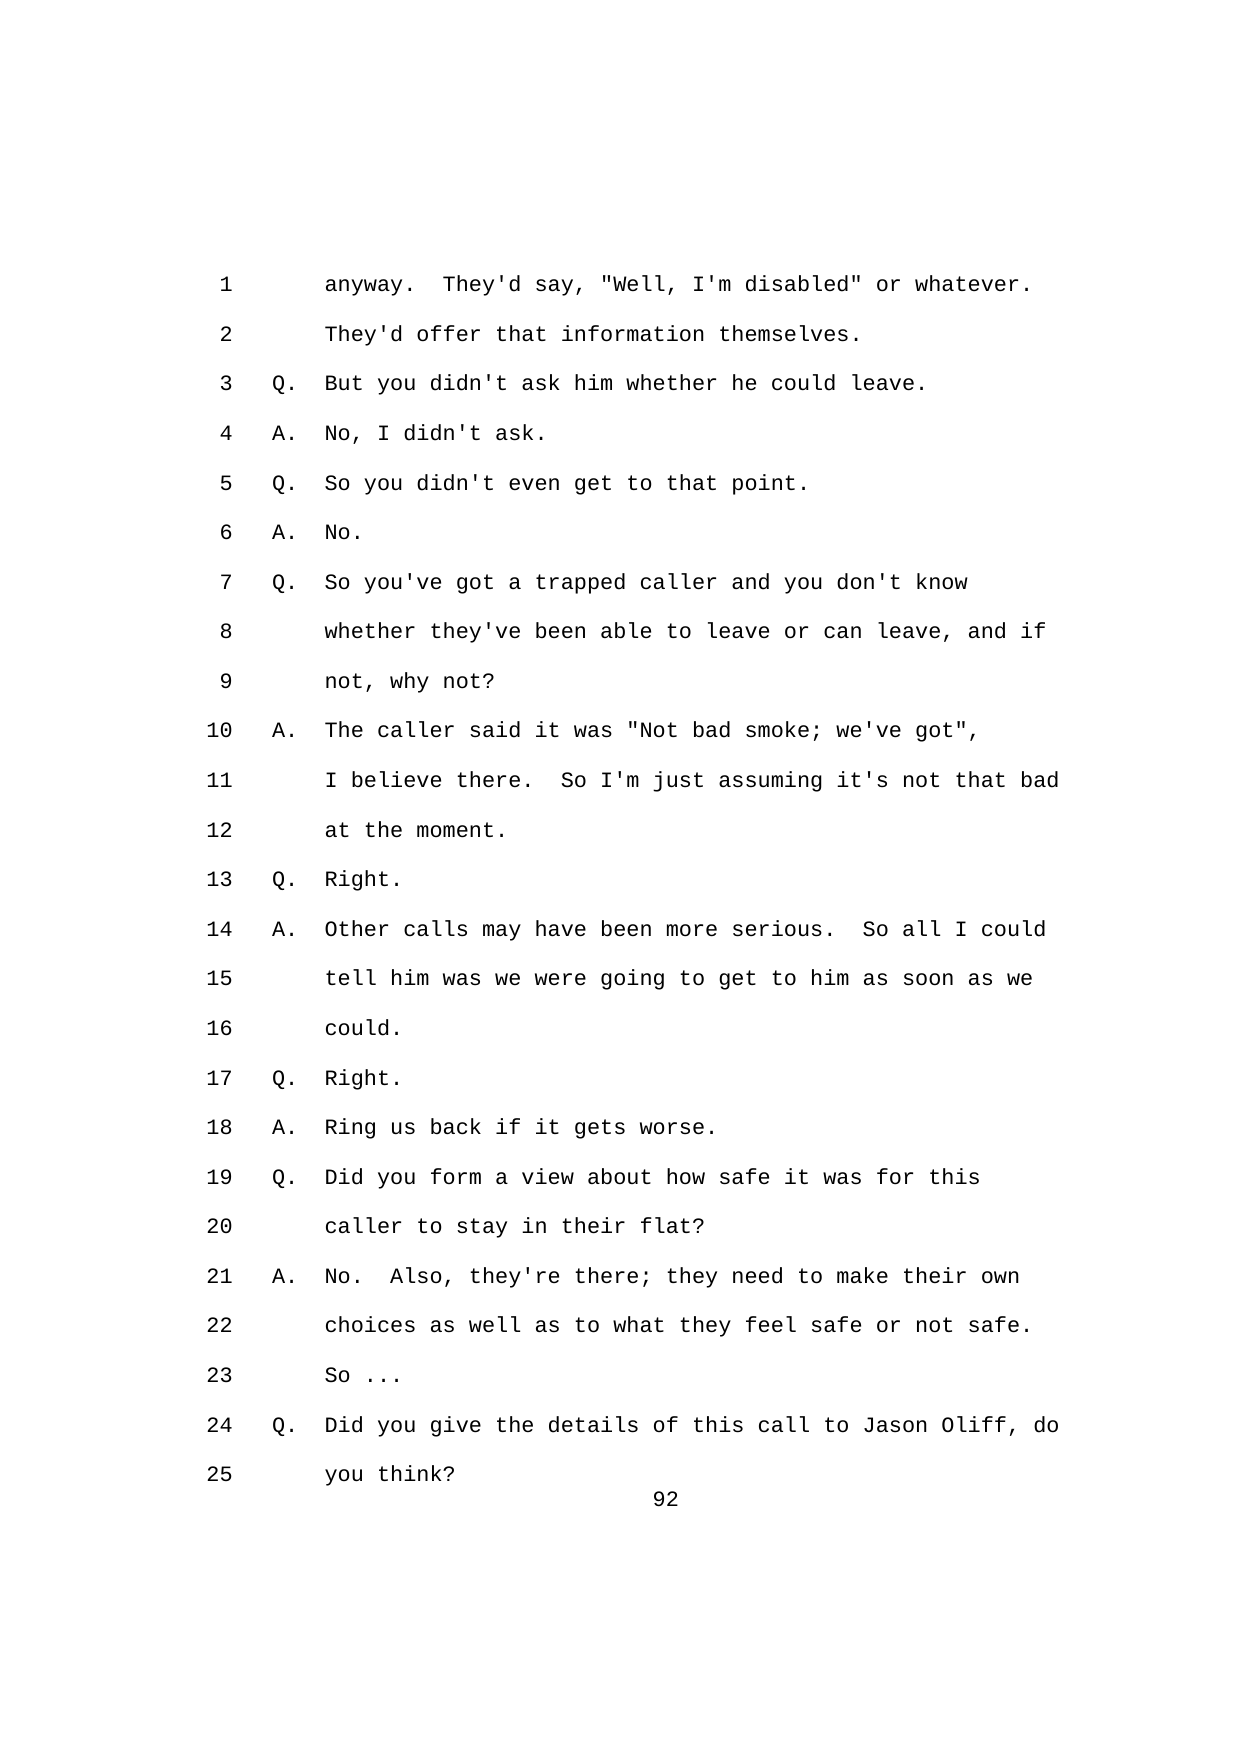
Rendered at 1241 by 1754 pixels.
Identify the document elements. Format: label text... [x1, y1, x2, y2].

text 3 Q. But you didn't ask him whether he could leave. [75, 372, 1165, 397]
text 7 Q. So you've got a trapped caller and you don't know [75, 571, 1165, 596]
text 5 Q. So you didn't even get to that point. [75, 472, 1165, 496]
text 8 whether they've been able to leave or can leave, and if [75, 620, 1165, 645]
text 21 A. No. Also, they're there; they need to make their own [75, 1265, 1165, 1290]
text 92 [75, 1488, 1165, 1513]
text 17 Q. Right. [75, 1067, 1165, 1091]
text 24 Q. Did you give the details of this call to Jason Oliff, do [75, 1414, 1165, 1438]
text 20 caller to stay in their flat? [75, 1215, 1165, 1240]
text 18 A. Ring us back if it gets worse. [75, 1116, 1165, 1141]
text 22 choices as well as to what they feel safe or not safe. [75, 1314, 1165, 1339]
text 11 I believe there. So I'm just assuming it's not that bad [75, 769, 1165, 794]
text 13 Q. Right. [75, 868, 1165, 893]
text 6 A. No. [75, 521, 1165, 546]
text 23 So ... [75, 1364, 1165, 1389]
text 15 tell him was we were going to get to him as soon as we [75, 967, 1165, 992]
text 16 could. [75, 1017, 1165, 1042]
text 19 Q. Did you form a view about how safe it was for this [75, 1166, 1165, 1191]
text 25 you think? [75, 1463, 1165, 1488]
text 10 A. The caller said it was "Not bad smoke; we've got", [75, 719, 1165, 744]
text 12 at the moment. [75, 819, 1165, 843]
text 4 A. No, I didn't ask. [75, 422, 1165, 447]
text 9 not, why not? [75, 670, 1165, 695]
text 1 anyway. They'd say, "Well, I'm disabled" or whatever. [75, 273, 1165, 298]
text 14 A. Other calls may have been more serious. So all I could [75, 918, 1165, 943]
text 2 They'd offer that information themselves. [75, 323, 1165, 348]
